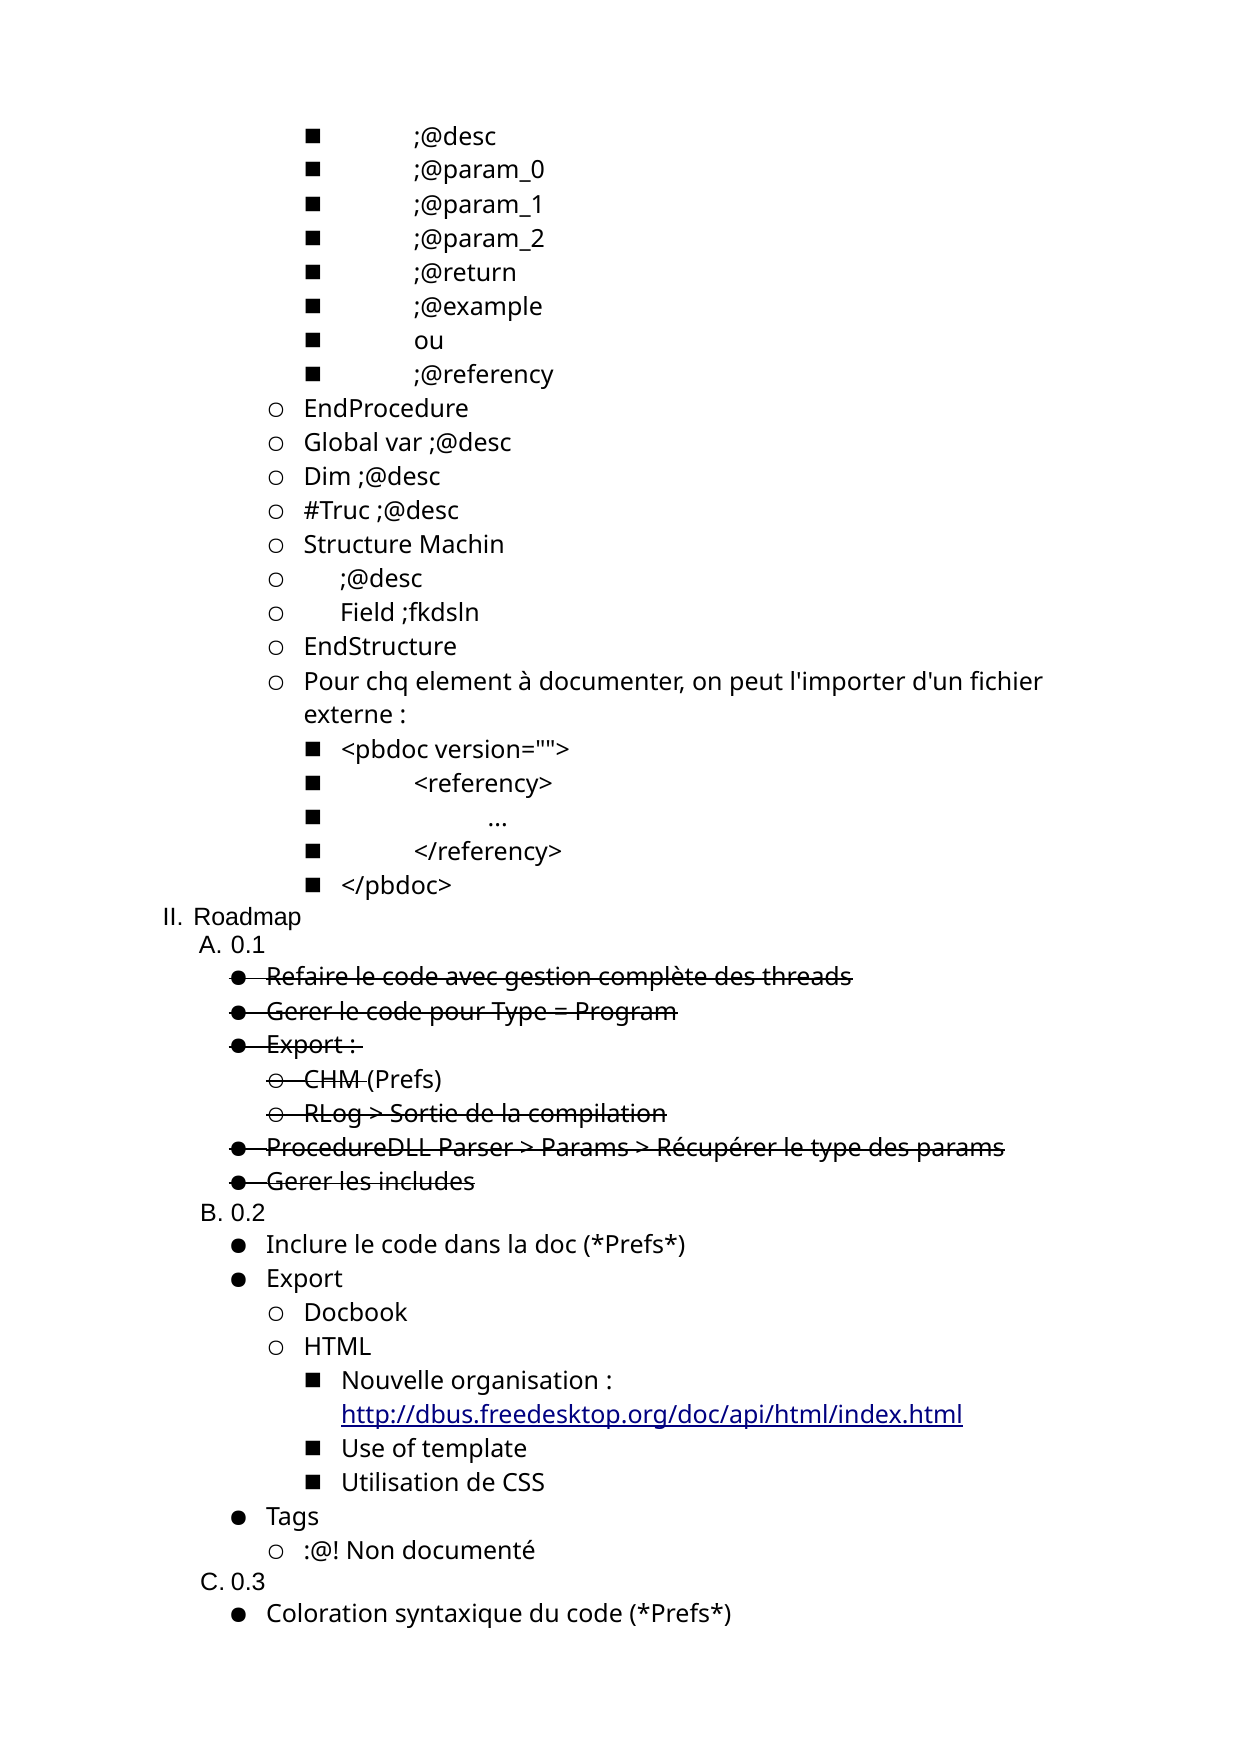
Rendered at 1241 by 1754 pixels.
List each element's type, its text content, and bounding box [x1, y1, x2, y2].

list Inclure le code dans la doc (*Prefs*) [266, 1226, 1122, 1260]
list Roadmap [156, 902, 1122, 930]
list #Truc ;@desc [266, 493, 1122, 527]
list ProcedureDLL Parser > Params > Récupérer le type des params [266, 1129, 1122, 1163]
list </pbdoc> [303, 867, 1122, 902]
list ;@param_2 [303, 220, 1122, 254]
list <referency> [303, 765, 1122, 799]
list ;@param_0 [303, 152, 1122, 186]
list EndStructure [266, 629, 1122, 663]
list Utilisation de CSS [303, 1465, 1122, 1499]
list ... [303, 799, 1122, 833]
list EndProcedure [266, 391, 1122, 425]
list Global var ;@desc [266, 425, 1122, 459]
list Gerer les includes [266, 1163, 1122, 1197]
list RLog > Sortie de la compilation [266, 1095, 1122, 1129]
list Field ;fkdsln [266, 595, 1122, 629]
list Use of template [303, 1431, 1122, 1465]
list 0.3 [193, 1567, 1122, 1596]
list ;@referency [303, 357, 1122, 391]
list ;@desc [303, 118, 1122, 152]
list Tags [266, 1499, 1122, 1533]
list Pour chq element à documenter, on peut l'importer d'un fichier externe : [266, 663, 1122, 731]
list Structure Machin [266, 527, 1122, 561]
list ;@return [303, 254, 1122, 288]
list HTML [266, 1328, 1122, 1362]
list ;@param_1 [303, 186, 1122, 220]
list CHM (Prefs) [266, 1061, 1122, 1095]
list ;@desc [266, 561, 1122, 595]
list Docbook [266, 1294, 1122, 1328]
list Gerer le code pour Type = Program [266, 993, 1122, 1027]
list 0.1 [193, 930, 1122, 959]
list Refaire le code avec gestion complète des threads [266, 959, 1122, 993]
list Export : [266, 1027, 1122, 1061]
list </referency> [303, 833, 1122, 867]
list Dim ;@desc [266, 459, 1122, 493]
list Coloration syntaxique du code (*Prefs*) [266, 1596, 1122, 1630]
list <pbdoc version=""> [303, 731, 1122, 765]
list Nouvelle organisation : http://dbus.freedesktop.org/doc/api/html/index.html [303, 1362, 1122, 1431]
list 0.2 [193, 1197, 1122, 1226]
list :@! Non documenté [266, 1533, 1122, 1567]
list ;@example [303, 288, 1122, 322]
list Export [266, 1260, 1122, 1294]
list ou [303, 322, 1122, 357]
